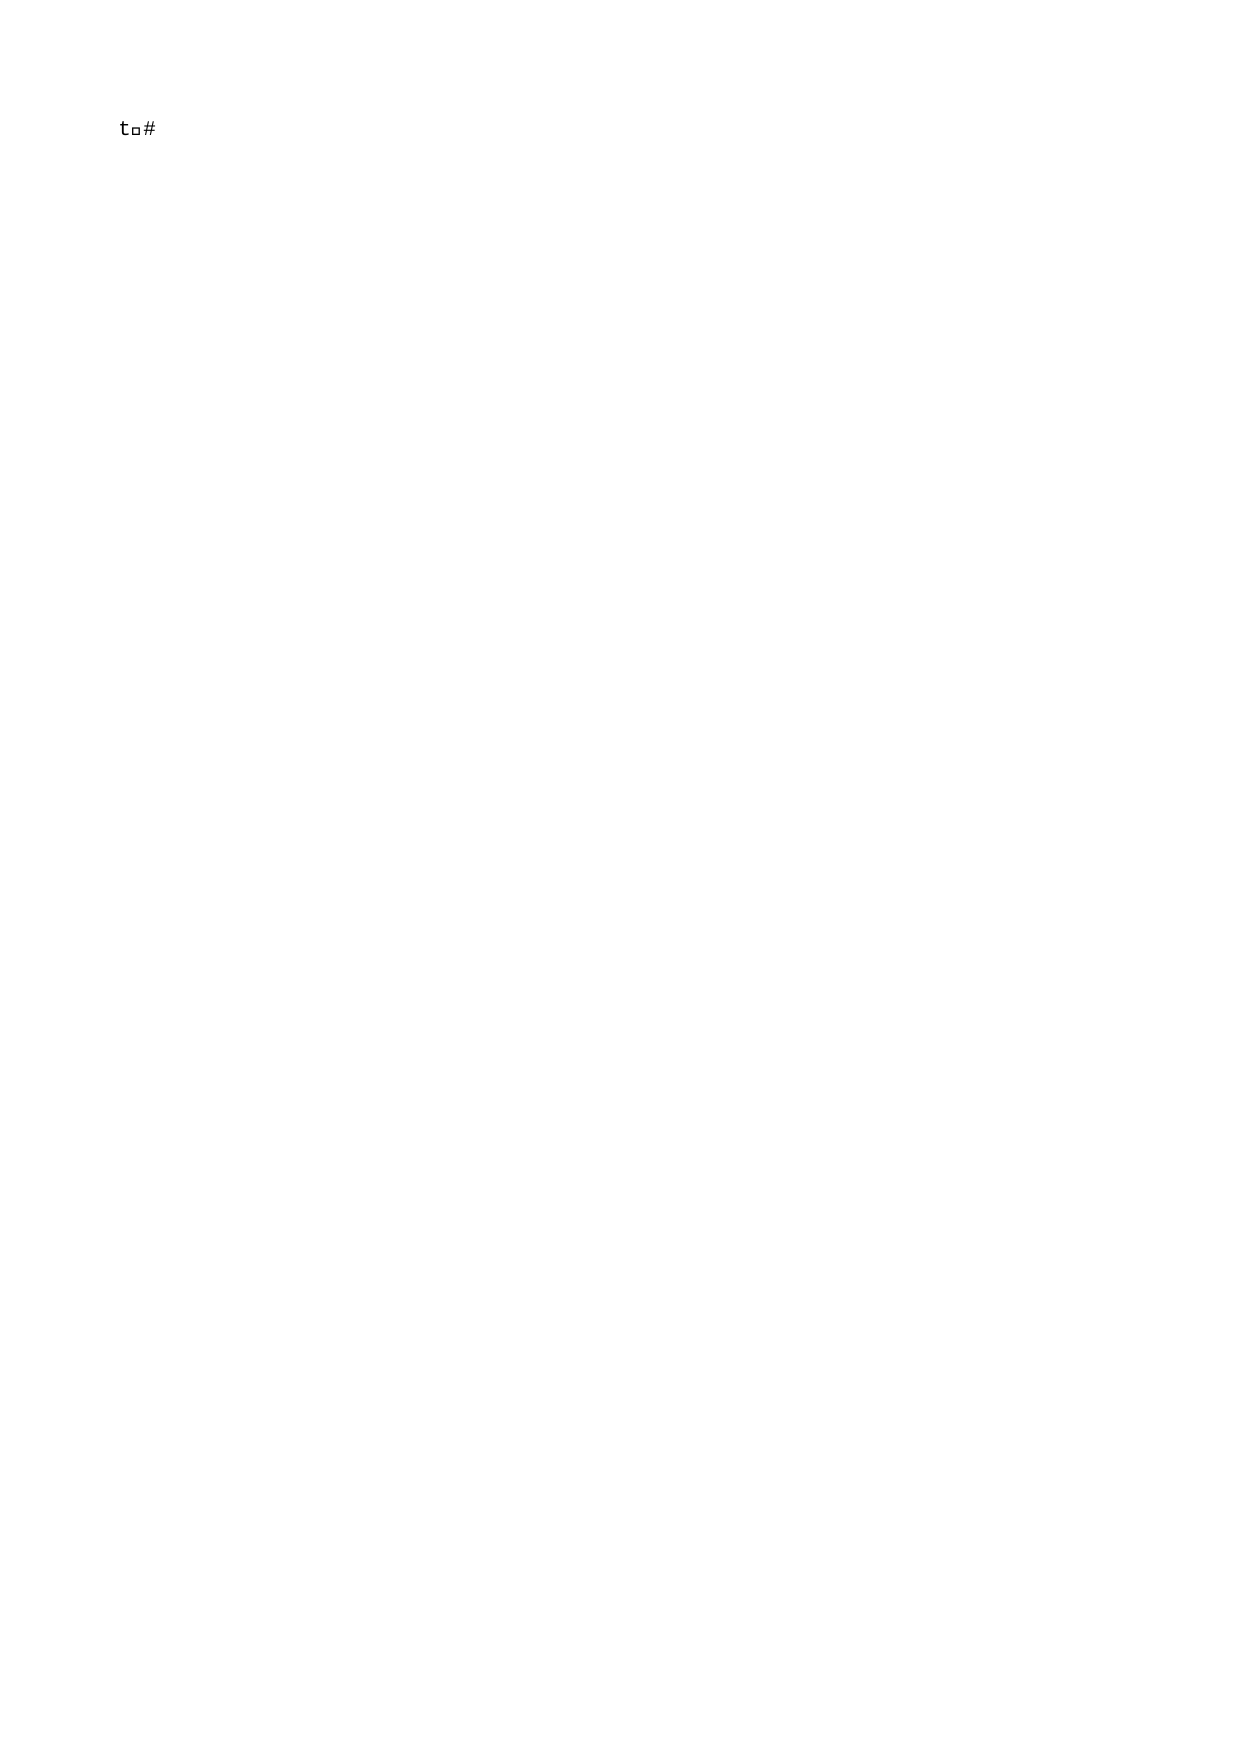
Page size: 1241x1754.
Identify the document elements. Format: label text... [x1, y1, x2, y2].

text t# [118, 118, 1122, 142]
